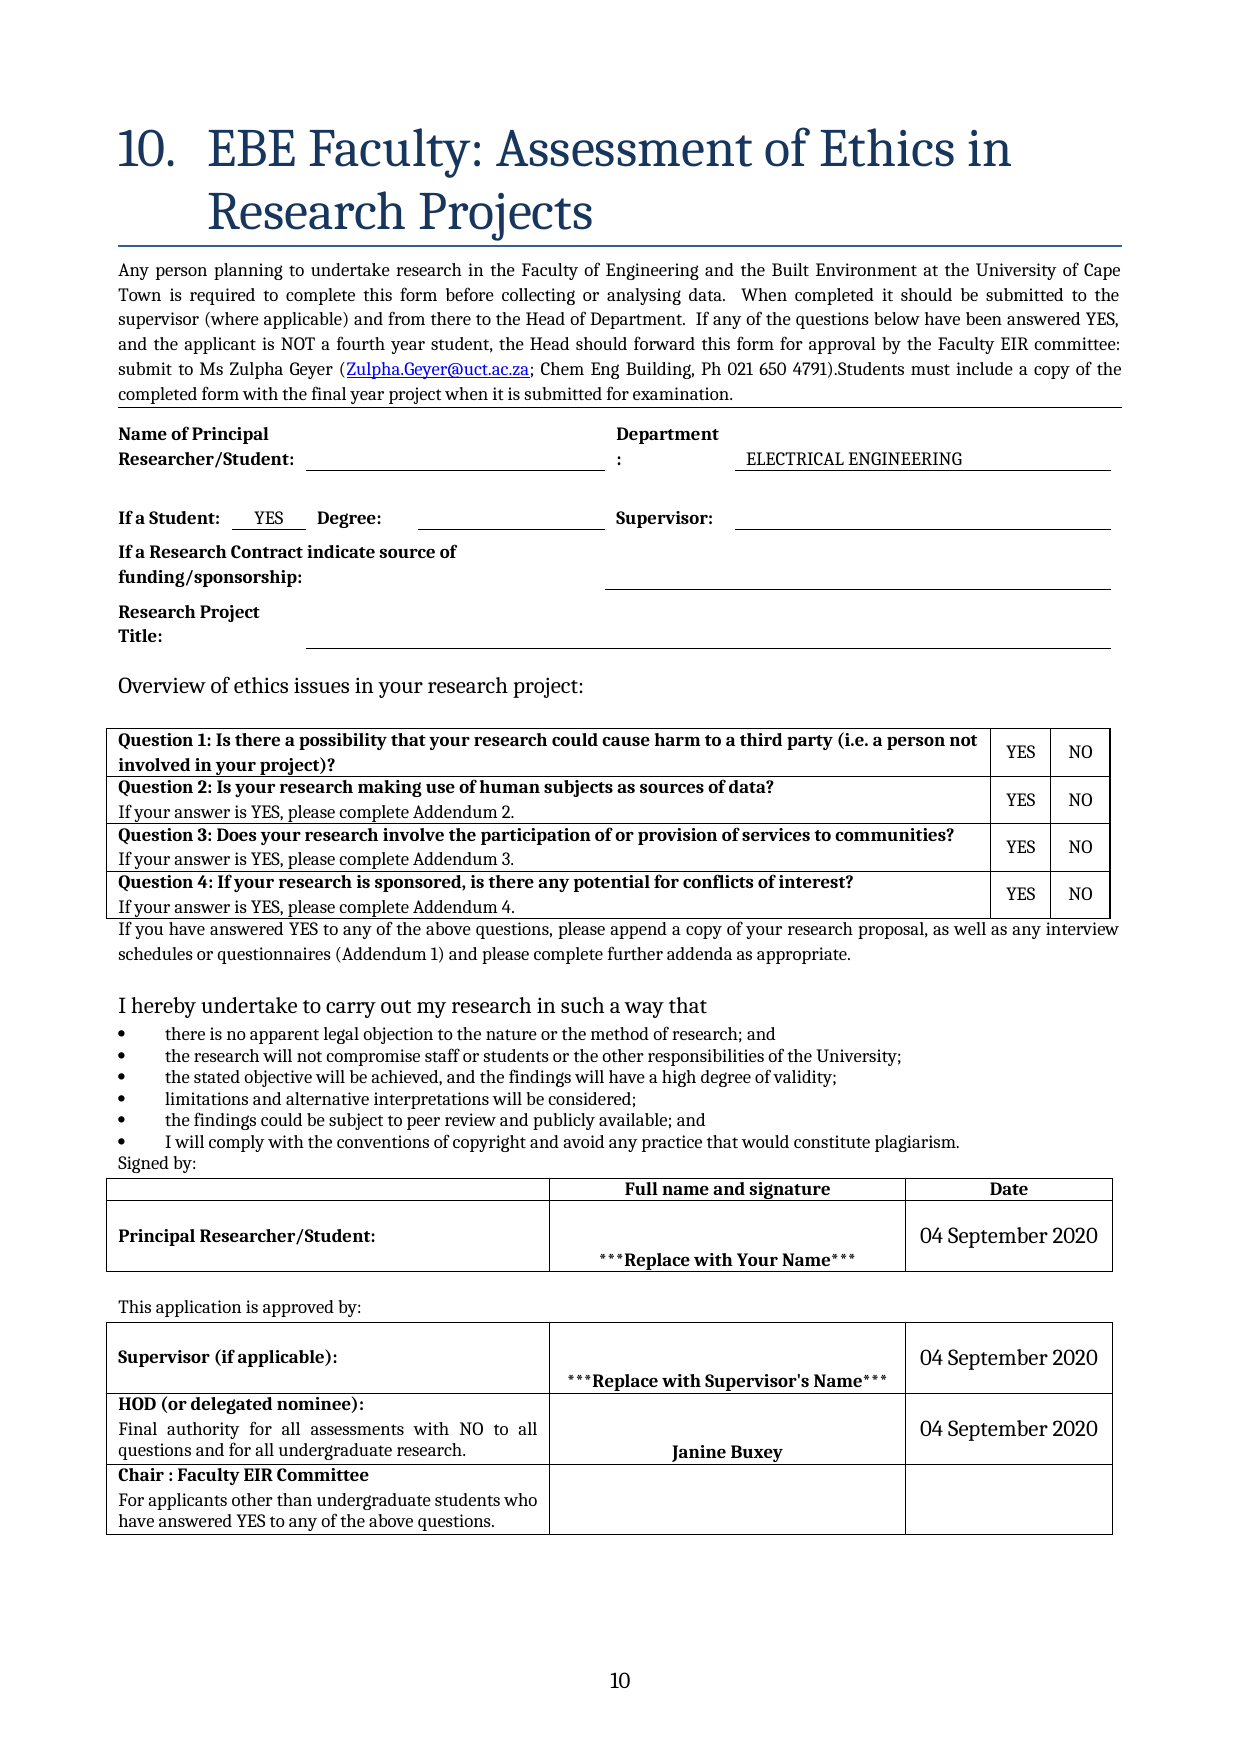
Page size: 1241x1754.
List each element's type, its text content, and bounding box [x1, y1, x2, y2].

table_header [107, 1179, 549, 1200]
table_cell If a Student: [107, 470, 232, 529]
table_cell [605, 529, 1111, 588]
table_cell NO [1051, 777, 1109, 823]
text Any person planning to undertake research in the Faculty of Engineering and the Built Environment at the University of Cape Town is required to complete this form before collecting or analysing data. When completed it should be submitted to the supervisor (where applicable) and from there to the Head of Department. If any of the questions below have been answered YES, and the applicant is NOT a fourth year student, the Head should forward this form for approval by the Faculty EIR committee: submit to Ms Zulpha Geyer (Zulpha.Geyer@uct.ac.za; Chem Eng Building, Ph 021 650 4791).Students must include a copy of the completed form with the final year project when it is submitted for examination. [118, 259, 1122, 407]
table_header YES [991, 729, 1050, 776]
table_cell [906, 1465, 1112, 1534]
table_header Name of Principal Researcher/Student: [107, 411, 306, 470]
text This application is approved by: [118, 1297, 1122, 1318]
table_header [306, 411, 605, 470]
table_cell HOD (or delegated nominee): Final authority for all assessments with NO to all questions and for all undergraduate research. [107, 1394, 549, 1463]
list there is no apparent legal objection to the nature or the method of research; and [118, 1023, 1122, 1045]
table_cell Question 3: Does your research involve the participation of or provision of services to communities? If your answer is YES, please complete Addendum 3. [107, 824, 990, 871]
table_cell 04 September 2020 [906, 1394, 1112, 1463]
table_cell [550, 1465, 905, 1534]
table_header Department: [605, 411, 734, 470]
table_cell Research Project Title: [107, 589, 306, 647]
text I hereby undertake to carry out my research in such a way that [118, 993, 1122, 1020]
text Overview of ethics issues in your research project: [118, 673, 1122, 700]
table_cell Chair : Faculty EIR Committee For applicants other than undergraduate students who have answered YES to any of the above questions. [107, 1465, 549, 1534]
table_cell ***Replace with Your Name*** [550, 1201, 905, 1271]
table_cell NO [1051, 872, 1109, 918]
table_cell NO [1051, 824, 1109, 871]
table_cell Degree: [306, 471, 417, 529]
table_cell [306, 589, 1111, 647]
table_cell YES [991, 872, 1050, 918]
table_header NO [1051, 729, 1109, 776]
table_cell YES [991, 824, 1050, 871]
table_cell 04 September 2020 [906, 1201, 1112, 1271]
table_cell Question 4: If your research is sponsored, is there any potential for conflicts of interest? If your answer is YES, please complete Addendum 4. [107, 872, 990, 918]
list I will comply with the conventions of copyright and avoid any practice that would constitute plagiarism. [118, 1131, 1122, 1153]
table_header ***Replace with Supervisor's Name*** [550, 1323, 905, 1393]
table_header Full name and signature [550, 1179, 905, 1200]
list limitations and alternative interpretations will be considered; [118, 1088, 1122, 1110]
table_header Date [906, 1179, 1112, 1200]
list the stated objective will be achieved, and the findings will have a high degree of validity; [118, 1067, 1122, 1088]
table_cell YES [991, 777, 1050, 823]
table_header Supervisor (if applicable): [107, 1323, 549, 1393]
table_cell If a Research Contract indicate source of funding/sponsorship: [107, 529, 605, 588]
text Signed by: [118, 1153, 1122, 1174]
text If you have answered YES to any of the above questions, please append a copy of your research proposal, as well as any interview schedules or questionnaires (Addendum 1) and please complete further addenda as appropriate. [118, 919, 1122, 965]
table_header 04 September 2020 [906, 1323, 1112, 1393]
table_cell YES [232, 470, 306, 529]
list the research will not compromise staff or students or the other responsibilities of the University; [118, 1045, 1122, 1067]
table_cell Supervisor: [605, 470, 734, 529]
list the findings could be subject to peer review and publicly available; and [118, 1110, 1122, 1131]
table_cell Principal Researcher/Student: [107, 1201, 549, 1271]
table_cell [418, 471, 605, 529]
subtitle EBE Faculty: Assessment of Ethics in Research Projects [118, 118, 1122, 245]
table_header ELECTRICAL ENGINEERING [735, 411, 1111, 470]
table_cell Question 2: Is your research making use of human subjects as sources of data? If your answer is YES, please complete Addendum 2. [107, 777, 990, 823]
table_cell Janine Buxey [550, 1394, 905, 1463]
table_cell [735, 471, 1111, 529]
table_header Question 1: Is there a possibility that your research could cause harm to a third party (i.e. a person not involved in your project)? [107, 729, 990, 776]
